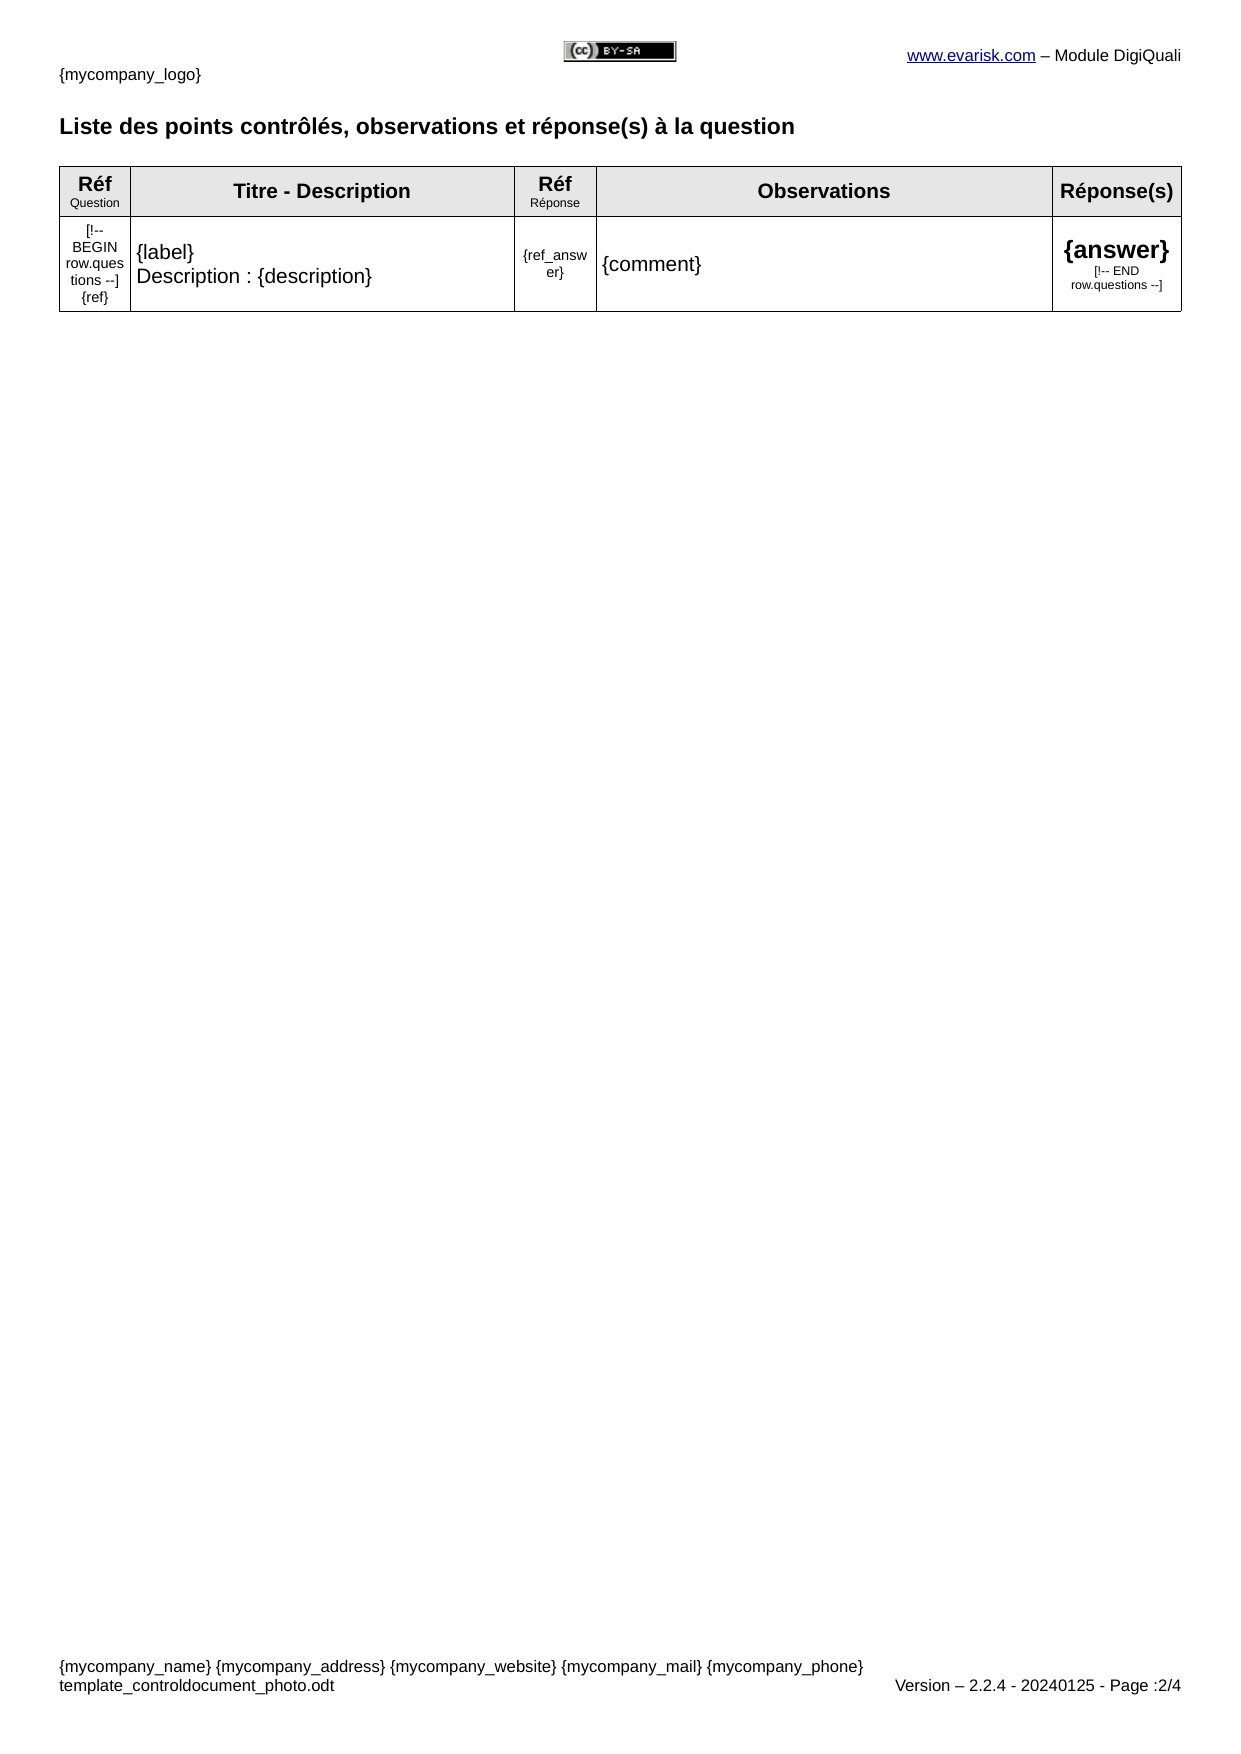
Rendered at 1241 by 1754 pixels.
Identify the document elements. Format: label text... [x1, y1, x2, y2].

table_header Observations [597, 167, 1052, 216]
table_cell {comment} [597, 217, 1052, 311]
picture [563, 41, 677, 62]
table_header Réf Question [60, 167, 130, 216]
table_header Réponse(s) [1053, 167, 1181, 216]
table_cell [!-- BEGIN row.questions --] {ref} [60, 217, 130, 311]
table_cell {answer} [!-- END row.questions --] [1053, 217, 1181, 311]
text Liste des points contrôlés, observations et réponse(s) à la question [59, 113, 1181, 139]
table_header Réf Réponse [515, 167, 596, 216]
table_cell {ref_answer} [515, 217, 596, 311]
table_header Titre - Description [131, 167, 514, 216]
table_cell {label} Description : {description} [131, 217, 514, 311]
